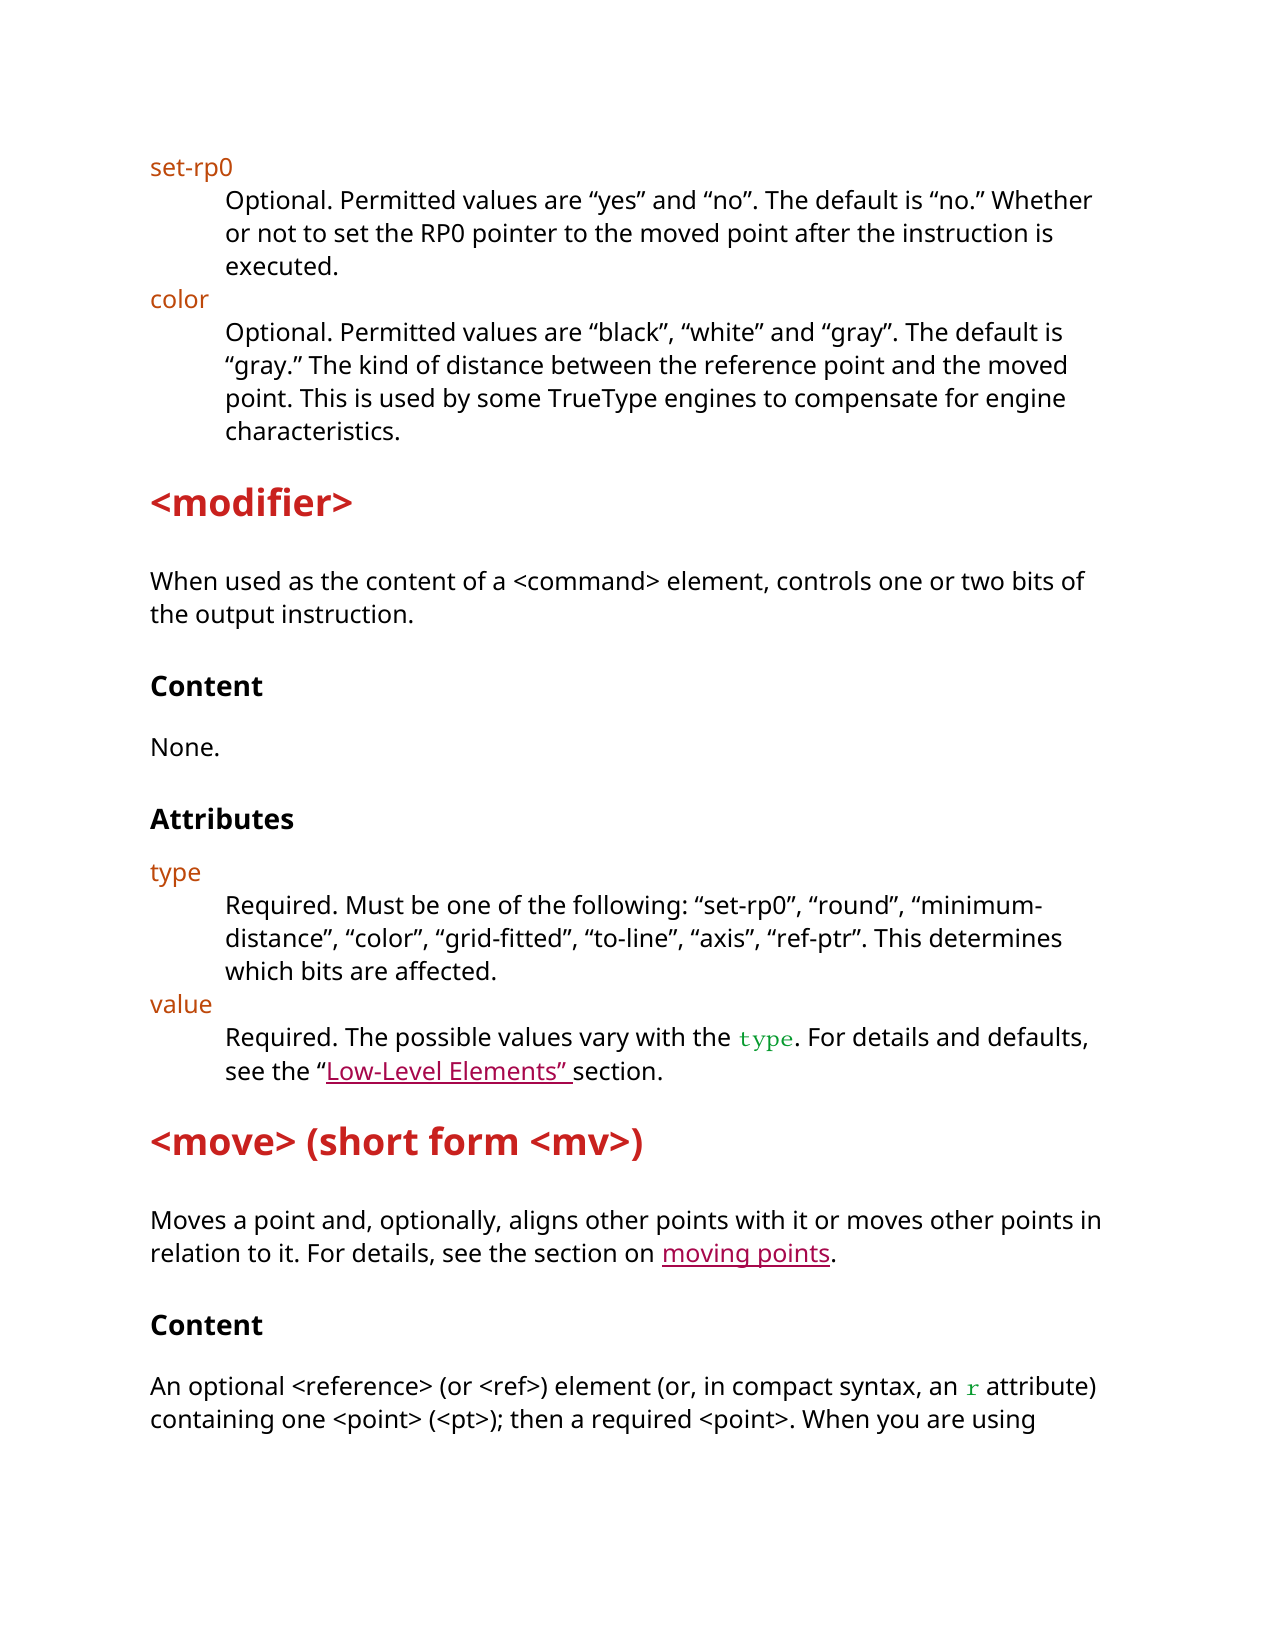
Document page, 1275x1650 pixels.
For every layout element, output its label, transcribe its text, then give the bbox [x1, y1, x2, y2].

subtitle Content [150, 1306, 1125, 1344]
text value [150, 987, 1125, 1021]
text Moves a point and, optionally, aligns other points with it or moves other points in relation to it. For details, see the section on moving points. [150, 1203, 1125, 1269]
subtitle Attributes [150, 799, 1125, 837]
subtitle <modifier> [150, 476, 1125, 527]
text None. [150, 730, 1125, 763]
subtitle <move> (short form <mv>) [150, 1116, 1125, 1167]
text When used as the content of a <command> element, controls one or two bits of the output instruction. [150, 564, 1125, 630]
text Optional. Permitted values are “black”, “white” and “gray”. The default is “gray.” The kind of distance between the reference point and the moved point. This is used by some TrueType engines to compensate for engine characteristics. [225, 315, 1125, 447]
text Required. Must be one of the following: “set-rp0”, “round”, “minimum-distance”, “color”, “grid-fitted”, “to-line”, “axis”, “ref-ptr”. This determines which bits are affected. [225, 888, 1125, 987]
text Required. The possible values vary with the type. For details and defaults, see the “Low-Level Elements” section. [225, 1021, 1125, 1087]
text set-rp0 [150, 150, 1125, 183]
text An optional <reference> (or <ref>) element (or, in compact syntax, an r attribute) containing one <point> (<pt>); then a required <point>. When you are using [150, 1369, 1125, 1435]
text type [150, 855, 1125, 888]
text color [150, 282, 1125, 315]
subtitle Content [150, 666, 1125, 704]
text Optional. Permitted values are “yes” and “no”. The default is “no.” Whether or not to set the RP0 pointer to the moved point after the instruction is executed. [225, 183, 1125, 282]
